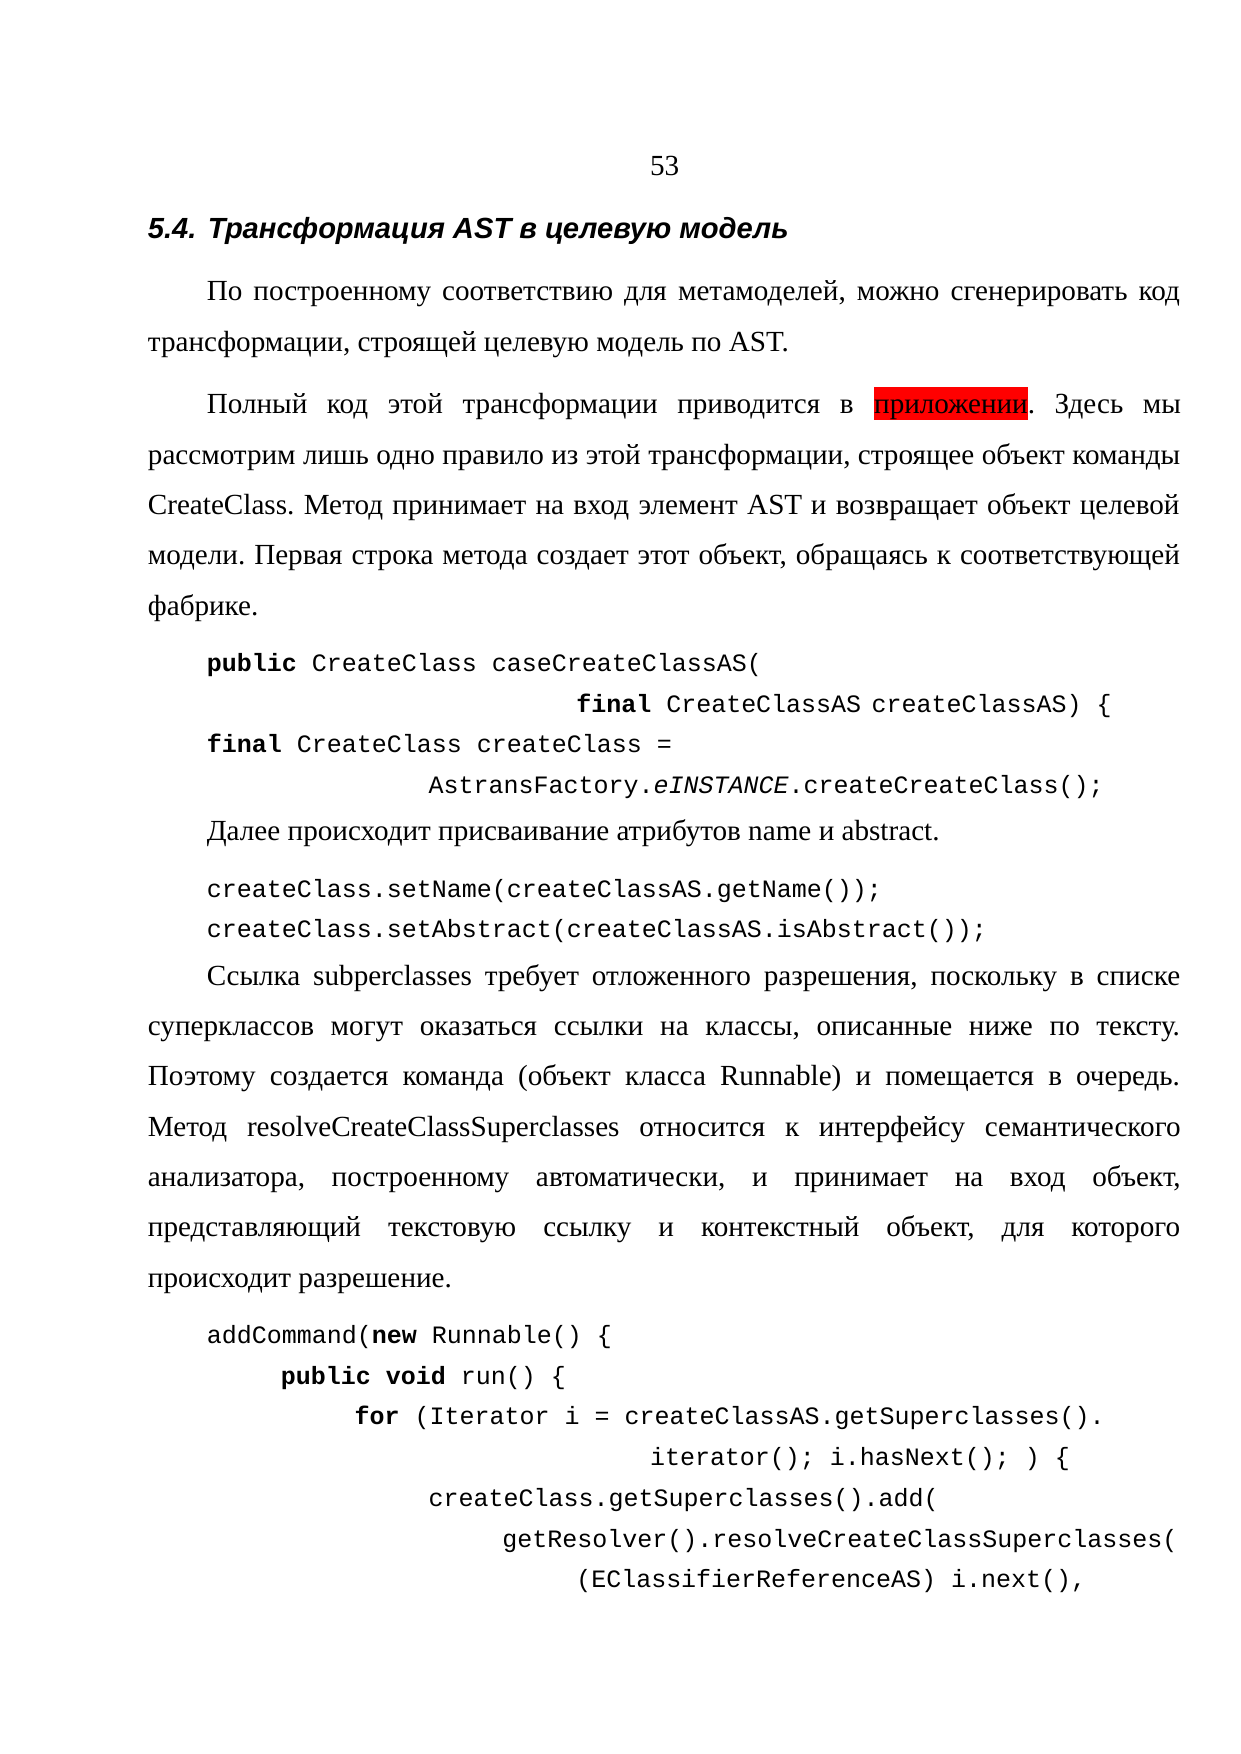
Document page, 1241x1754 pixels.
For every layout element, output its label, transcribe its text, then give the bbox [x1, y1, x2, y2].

text getResolver().resolveCreateClassSuperclasses( [207, 1526, 1181, 1554]
text AstransFactory.eINSTANCE.createCreateClass(); [207, 773, 1181, 801]
text Полный код этой трансформации приводится в приложении. Здесь мы рассмотрим лишь одно правило из этой трансформации, строящее объект команды CreateClass. Метод принимает на вход элемент AST и возвращает объект целевой модели. Первая строка метода создает этот объект, обращаясь к соответствующей фабрике. [148, 387, 1181, 621]
text (EClassifierReferenceAS) i.next(), [207, 1567, 1181, 1595]
text iterator(); i.hasNext(); ) { [207, 1445, 1181, 1473]
text public CreateClass caseCreateClassAS( [207, 651, 1181, 679]
text По построенному соответствию для метамоделей, можно сгенерировать код трансформации, строящей целевую модель по AST. [148, 273, 1181, 357]
text addCommand(new Runnable() { [207, 1322, 1181, 1351]
text Далее происходит присваивание атрибутов name и abstract. [148, 813, 1181, 847]
text public void run() { [207, 1363, 1181, 1392]
text Ссылка subperclasses требует отложенного разрешения, поскольку в списке суперклассов могут оказаться ссылки на классы, описанные ниже по тексту. Поэтому создается команда (объект класса Runnable) и помещается в очередь. Метод resolveCreateClassSuperclasses относится к интерфейсу семантического анализатора, построенному автоматически, и принимает на вход объект, представляющий текстовую ссылку и контекстный объект, для которого происходит разрешение. [148, 958, 1181, 1293]
text final CreateClass createClass = [207, 732, 1181, 760]
text for (Iterator i = createClassAS.getSuperclasses(). [207, 1404, 1181, 1432]
subtitle Трансформация AST в целевую модель [148, 211, 1181, 244]
text createClass.setName(createClassAS.getName()); [207, 876, 1181, 905]
text createClass.getSuperclasses().add( [207, 1485, 1181, 1514]
text createClass.setAbstract(createClassAS.isAbstract()); [207, 917, 1181, 945]
text final CreateClassAS createClassAS) { [207, 691, 1181, 720]
